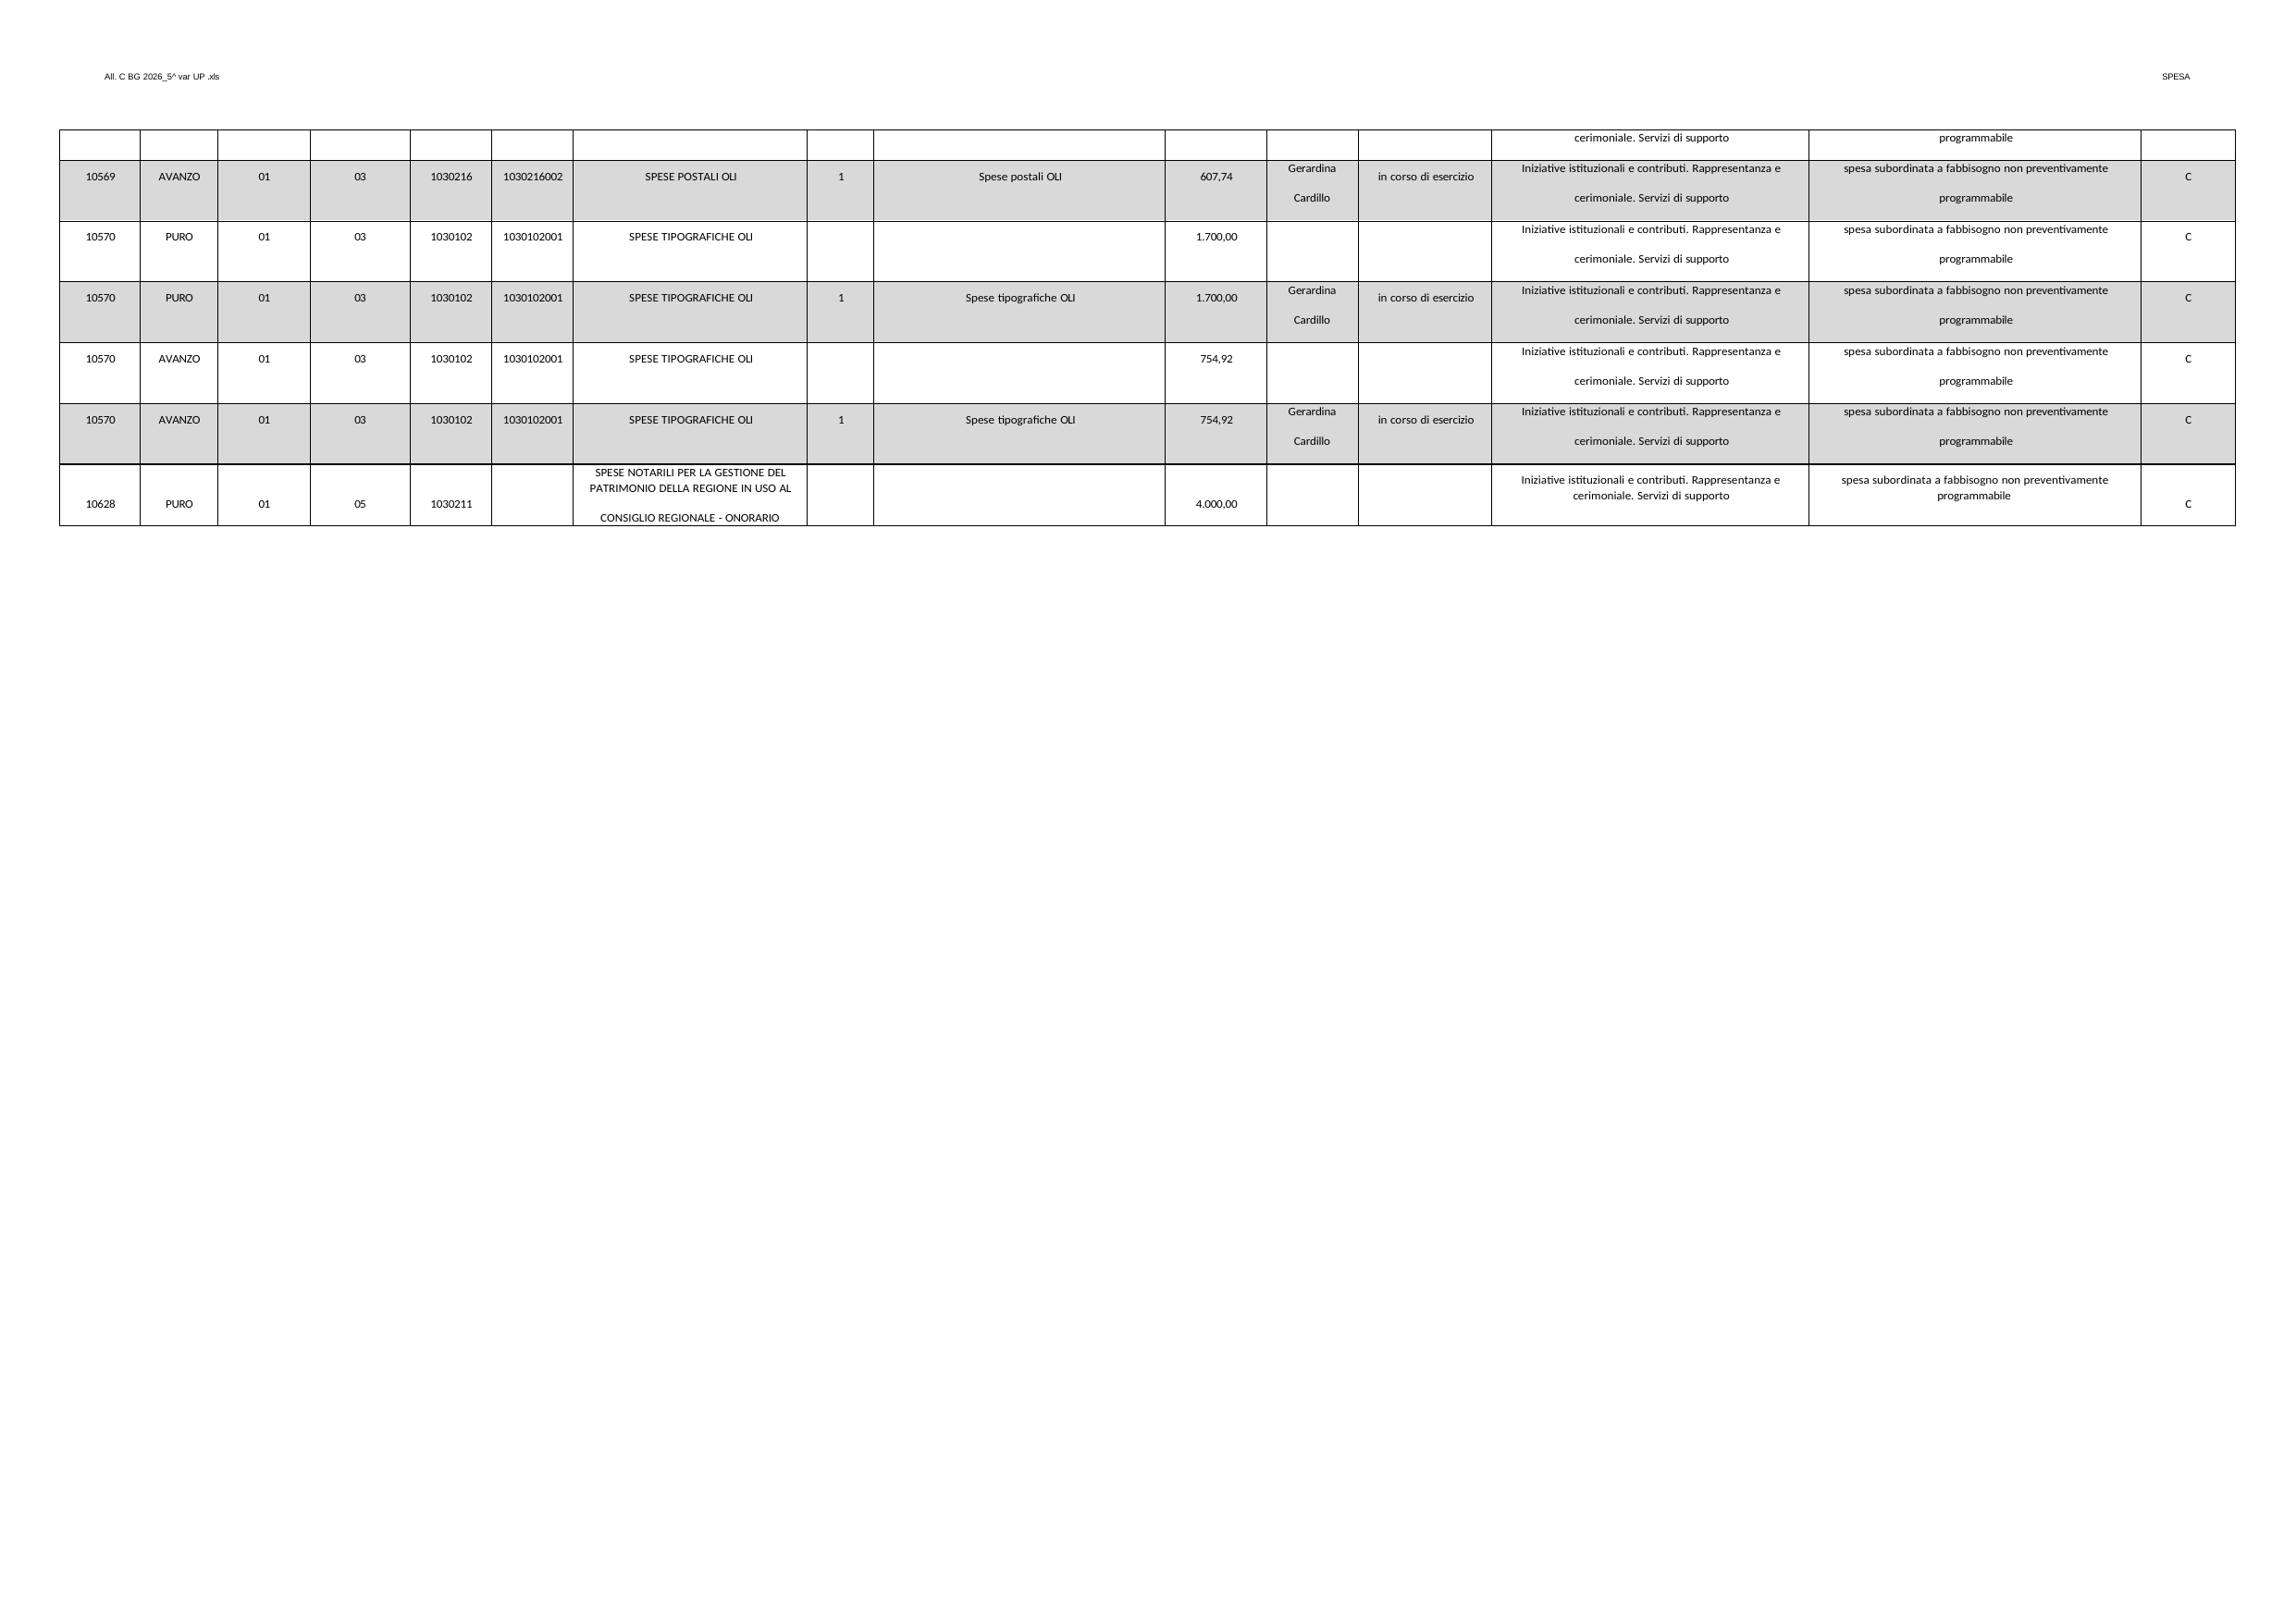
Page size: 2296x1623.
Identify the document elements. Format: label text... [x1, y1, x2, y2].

table_cell C [2142, 222, 2235, 281]
table_cell [874, 130, 1165, 160]
table_cell C [2142, 404, 2235, 463]
table_cell Gerardina Cardillo [1267, 282, 1358, 342]
table_cell 01 [218, 222, 310, 281]
table_cell [808, 130, 873, 160]
table_cell 754,92 [1166, 343, 1266, 403]
table_cell SPESE NOTARILI PER LA GESTIONE DEL PATRIMONIO DELLA REGIONE IN USO AL CONSIGLIO REGIONALE - ONORARIO [574, 465, 807, 525]
table_cell 1.700,00 [1166, 222, 1266, 281]
table_cell SPESE TIPOGRAFICHE OLI [574, 282, 807, 342]
table_cell Iniziative istituzionali e contributi. Rappresentanza e cerimoniale. Servizi di supporto [1492, 222, 1808, 281]
table_cell [1359, 222, 1491, 281]
table_cell 1030211 [411, 465, 491, 525]
table_cell 4.000,00 [1166, 465, 1266, 525]
table_cell 1030216002 [492, 161, 573, 220]
table_cell 01 [218, 465, 310, 525]
table_cell 10628 [60, 465, 140, 525]
table_cell Iniziative istituzionali e contributi. Rappresentanza e cerimoniale. Servizi di supporto [1492, 282, 1808, 342]
table_cell [574, 130, 807, 160]
table_cell [1359, 465, 1491, 525]
table_cell in corso di esercizio [1359, 161, 1491, 220]
table_cell 1030102 [411, 343, 491, 403]
table_cell [141, 130, 217, 160]
table_cell 05 [311, 465, 410, 525]
table_cell [808, 343, 873, 403]
table_cell Spese postali OLI [874, 161, 1165, 220]
table_cell spesa subordinata a fabbisogno non preventivamente programmabile [1809, 465, 2141, 525]
table_cell 1.700,00 [1166, 282, 1266, 342]
table_cell [808, 465, 873, 525]
table_cell 03 [311, 222, 410, 281]
table_cell PURO [141, 222, 217, 281]
table_cell 01 [218, 282, 310, 342]
table_cell Spese tipografiche OLI [874, 282, 1165, 342]
table_cell 10570 [60, 404, 140, 463]
table_cell SPESE TIPOGRAFICHE OLI [574, 404, 807, 463]
table_cell 10569 [60, 161, 140, 220]
table_cell 03 [311, 282, 410, 342]
table_cell spesa subordinata a fabbisogno non preventivamente programmabile [1809, 343, 2141, 403]
table_cell SPESE TIPOGRAFICHE OLI [574, 343, 807, 403]
table_cell [218, 130, 310, 160]
table_cell [874, 343, 1165, 403]
table_cell 1030102001 [492, 404, 573, 463]
table_cell 607,74 [1166, 161, 1266, 220]
table_cell 1030102001 [492, 343, 573, 403]
table_cell [492, 130, 573, 160]
table_cell Spese tipografiche OLI [874, 404, 1165, 463]
table_cell Gerardina Cardillo [1267, 161, 1358, 220]
table_cell 10570 [60, 282, 140, 342]
table_cell spesa subordinata a fabbisogno non preventivamente programmabile [1809, 282, 2141, 342]
table_cell 1030102 [411, 222, 491, 281]
table_cell [1166, 130, 1266, 160]
table_cell cerimoniale. Servizi di supporto [1492, 130, 1808, 160]
table_cell [311, 130, 410, 160]
table_cell C [2142, 465, 2235, 525]
table_cell [1267, 343, 1358, 403]
table_cell Iniziative istituzionali e contributi. Rappresentanza e cerimoniale. Servizi di supporto [1492, 343, 1808, 403]
table_cell SPESE POSTALI OLI [574, 161, 807, 220]
table_cell 1030102 [411, 282, 491, 342]
table_cell 1 [808, 282, 873, 342]
table_cell programmabile [1809, 130, 2141, 160]
table_cell [874, 465, 1165, 525]
table_cell in corso di esercizio [1359, 404, 1491, 463]
table_cell [1267, 130, 1358, 160]
table_cell spesa subordinata a fabbisogno non preventivamente programmabile [1809, 404, 2141, 463]
table_cell 754,92 [1166, 404, 1266, 463]
table_cell [492, 465, 573, 525]
table_cell 1030102001 [492, 222, 573, 281]
table_cell C [2142, 282, 2235, 342]
table_cell SPESE TIPOGRAFICHE OLI [574, 222, 807, 281]
table_cell Iniziative istituzionali e contributi. Rappresentanza e cerimoniale. Servizi di supporto [1492, 404, 1808, 463]
table_cell PURO [141, 465, 217, 525]
table_cell 1030102 [411, 404, 491, 463]
table_cell AVANZO [141, 404, 217, 463]
table_cell 1030102001 [492, 282, 573, 342]
table_cell 01 [218, 161, 310, 220]
table_cell [1267, 465, 1358, 525]
table_cell 01 [218, 343, 310, 403]
table_cell 03 [311, 343, 410, 403]
table_cell 01 [218, 404, 310, 463]
table_cell Gerardina Cardillo [1267, 404, 1358, 463]
table_cell [874, 222, 1165, 281]
table_cell [411, 130, 491, 160]
table_cell 03 [311, 161, 410, 220]
table_cell 10570 [60, 222, 140, 281]
table_cell [1359, 343, 1491, 403]
table_cell spesa subordinata a fabbisogno non preventivamente programmabile [1809, 222, 2141, 281]
table_cell [60, 130, 140, 160]
table_cell spesa subordinata a fabbisogno non preventivamente programmabile [1809, 161, 2141, 220]
table_cell AVANZO [141, 161, 217, 220]
table_cell 10570 [60, 343, 140, 403]
table_cell [808, 222, 873, 281]
table_cell 03 [311, 404, 410, 463]
table_cell [1267, 222, 1358, 281]
table_cell Iniziative istituzionali e contributi. Rappresentanza e cerimoniale. Servizi di supporto [1492, 161, 1808, 220]
table_cell [2142, 130, 2235, 160]
table_cell C [2142, 161, 2235, 220]
table_cell AVANZO [141, 343, 217, 403]
table_cell [1359, 130, 1491, 160]
table_cell in corso di esercizio [1359, 282, 1491, 342]
table_cell 1030216 [411, 161, 491, 220]
table_cell 1 [808, 161, 873, 220]
table_cell Iniziative istituzionali e contributi. Rappresentanza e cerimoniale. Servizi di supporto [1492, 465, 1808, 525]
table_cell C [2142, 343, 2235, 403]
table_cell PURO [141, 282, 217, 342]
table_cell 1 [808, 404, 873, 463]
